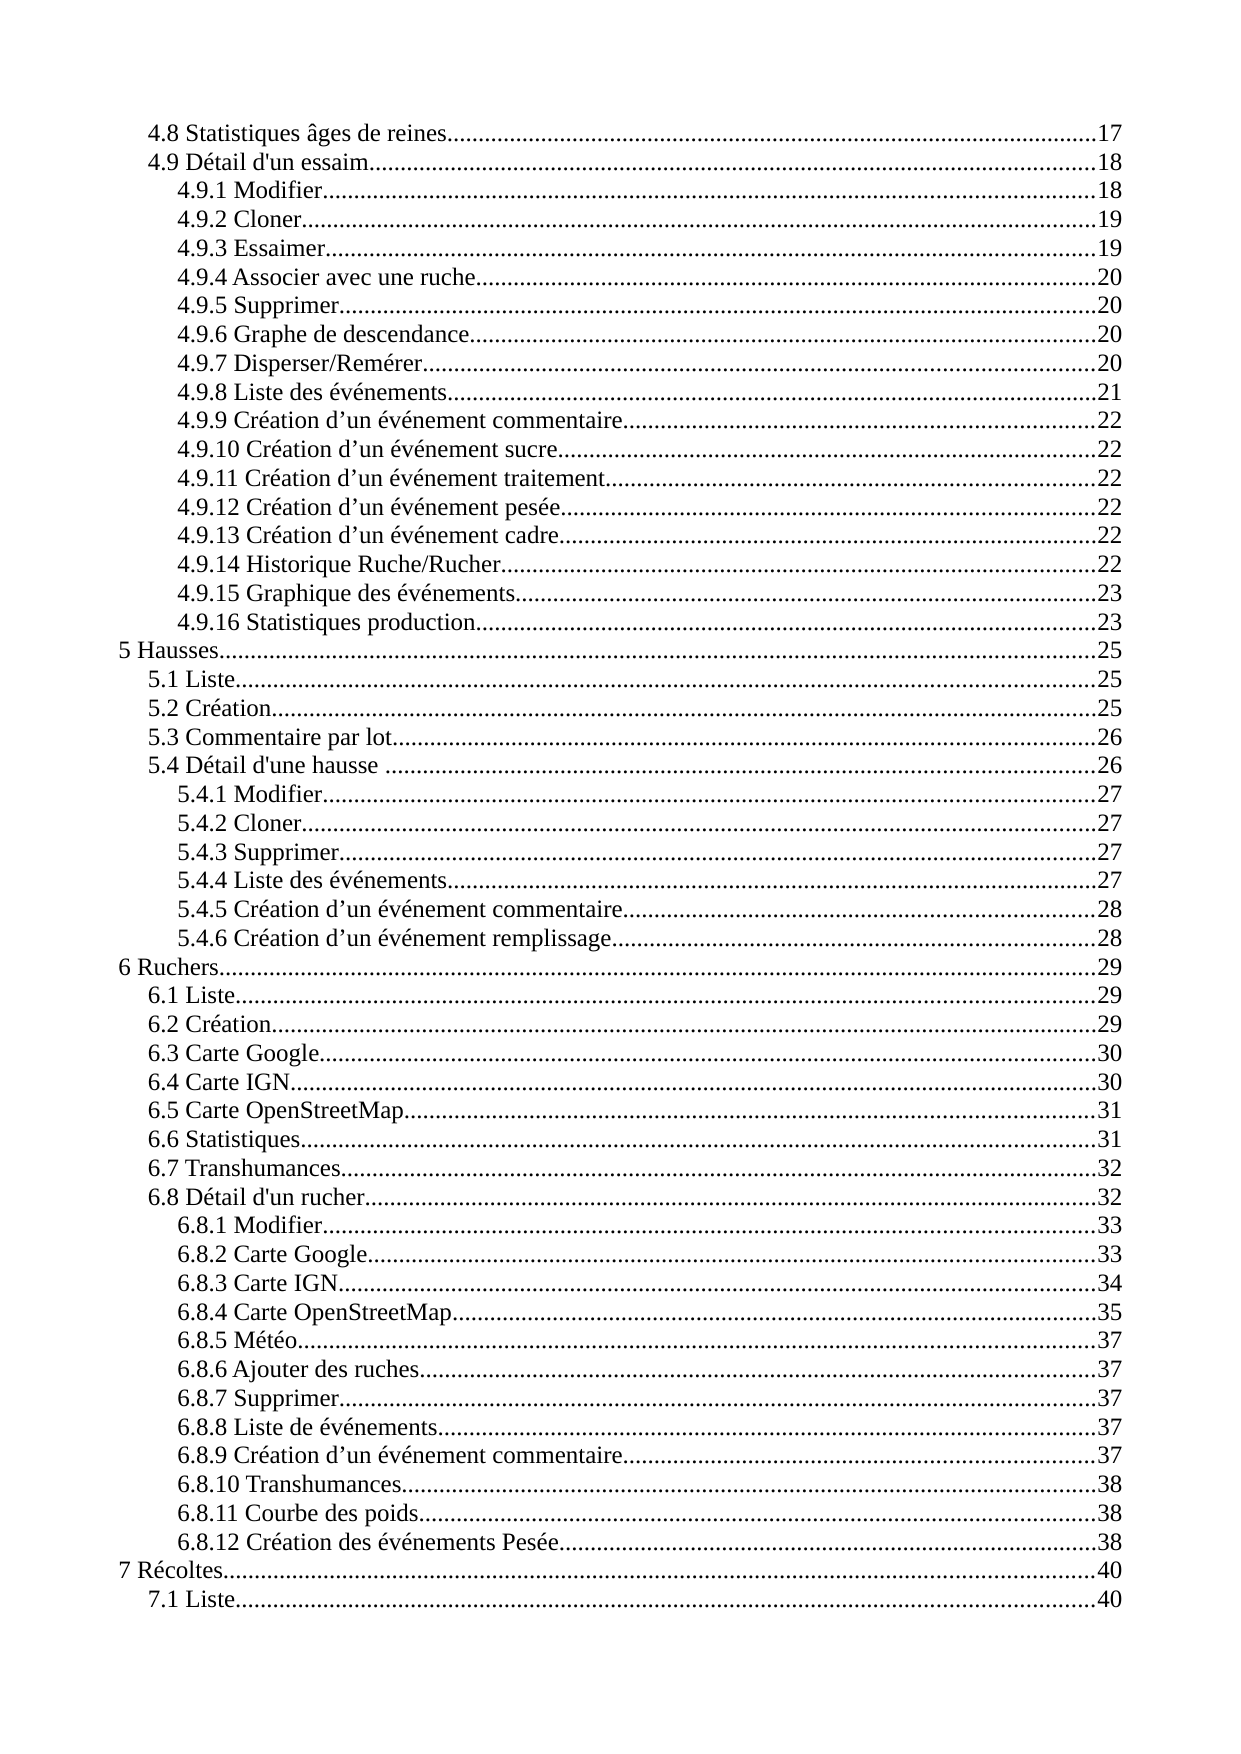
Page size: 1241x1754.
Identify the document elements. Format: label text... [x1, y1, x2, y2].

text 5.4.2 Cloner 27 [177, 808, 1122, 837]
text 6.8 Détail d'un rucher 32 [148, 1182, 1122, 1211]
text 4.9.8 Liste des événements 21 [177, 377, 1122, 406]
text 6.8.1 Modifier 33 [177, 1211, 1122, 1239]
text 4.9.12 Création d’un événement pesée 22 [177, 492, 1122, 521]
text 6.6 Statistiques 31 [148, 1124, 1122, 1153]
text 6.8.6 Ajouter des ruches 37 [177, 1354, 1122, 1383]
text 6.3 Carte Google 30 [148, 1038, 1122, 1067]
text 4.8 Statistiques âges de reines 17 [148, 118, 1122, 147]
text 5 Hausses 25 [118, 636, 1122, 664]
text 4.9.7 Disperser/Remérer 20 [177, 348, 1122, 377]
text 6.4 Carte IGN 30 [148, 1067, 1122, 1096]
text 4.9 Détail d'un essaim 18 [148, 147, 1122, 176]
text 5.2 Création 25 [148, 693, 1122, 722]
text 4.9.14 Historique Ruche/Rucher 22 [177, 549, 1122, 578]
text 6.1 Liste 29 [148, 981, 1122, 1009]
text 5.4.1 Modifier 27 [177, 779, 1122, 808]
text 4.9.2 Cloner 19 [177, 204, 1122, 233]
text 4.9.15 Graphique des événements 23 [177, 578, 1122, 607]
text 6.8.12 Création des événements Pesée 38 [177, 1527, 1122, 1556]
text 4.9.16 Statistiques production 23 [177, 607, 1122, 636]
text 5.4.4 Liste des événements 27 [177, 866, 1122, 894]
text 6.2 Création 29 [148, 1009, 1122, 1038]
text 4.9.10 Création d’un événement sucre 22 [177, 434, 1122, 463]
text 6.8.2 Carte Google 33 [177, 1239, 1122, 1268]
text 7.1 Liste 40 [148, 1584, 1122, 1613]
text 5.4.6 Création d’un événement remplissage 28 [177, 923, 1122, 952]
text 5.1 Liste 25 [148, 664, 1122, 693]
text 6.8.9 Création d’un événement commentaire 37 [177, 1441, 1122, 1469]
text 6.8.11 Courbe des poids 38 [177, 1498, 1122, 1527]
text 5.3 Commentaire par lot 26 [148, 722, 1122, 751]
text 5.4.3 Supprimer 27 [177, 837, 1122, 866]
text 4.9.11 Création d’un événement traitement 22 [177, 463, 1122, 492]
text 6 Ruchers 29 [118, 952, 1122, 981]
text 5.4 Détail d'une hausse 26 [148, 751, 1122, 779]
text 6.8.10 Transhumances 38 [177, 1469, 1122, 1498]
text 4.9.5 Supprimer 20 [177, 291, 1122, 319]
text 7 Récoltes 40 [118, 1556, 1122, 1584]
text 6.7 Transhumances 32 [148, 1153, 1122, 1182]
text 4.9.6 Graphe de descendance 20 [177, 319, 1122, 348]
text 6.5 Carte OpenStreetMap 31 [148, 1096, 1122, 1124]
text 6.8.8 Liste de événements 37 [177, 1412, 1122, 1441]
text 6.8.5 Météo 37 [177, 1326, 1122, 1354]
text 6.8.7 Supprimer 37 [177, 1383, 1122, 1412]
text 4.9.13 Création d’un événement cadre 22 [177, 521, 1122, 549]
text 6.8.4 Carte OpenStreetMap 35 [177, 1297, 1122, 1326]
text 4.9.3 Essaimer 19 [177, 233, 1122, 262]
text 4.9.9 Création d’un événement commentaire 22 [177, 406, 1122, 434]
text 4.9.1 Modifier 18 [177, 176, 1122, 204]
text 4.9.4 Associer avec une ruche 20 [177, 262, 1122, 291]
text 6.8.3 Carte IGN 34 [177, 1268, 1122, 1297]
text 5.4.5 Création d’un événement commentaire 28 [177, 894, 1122, 923]
